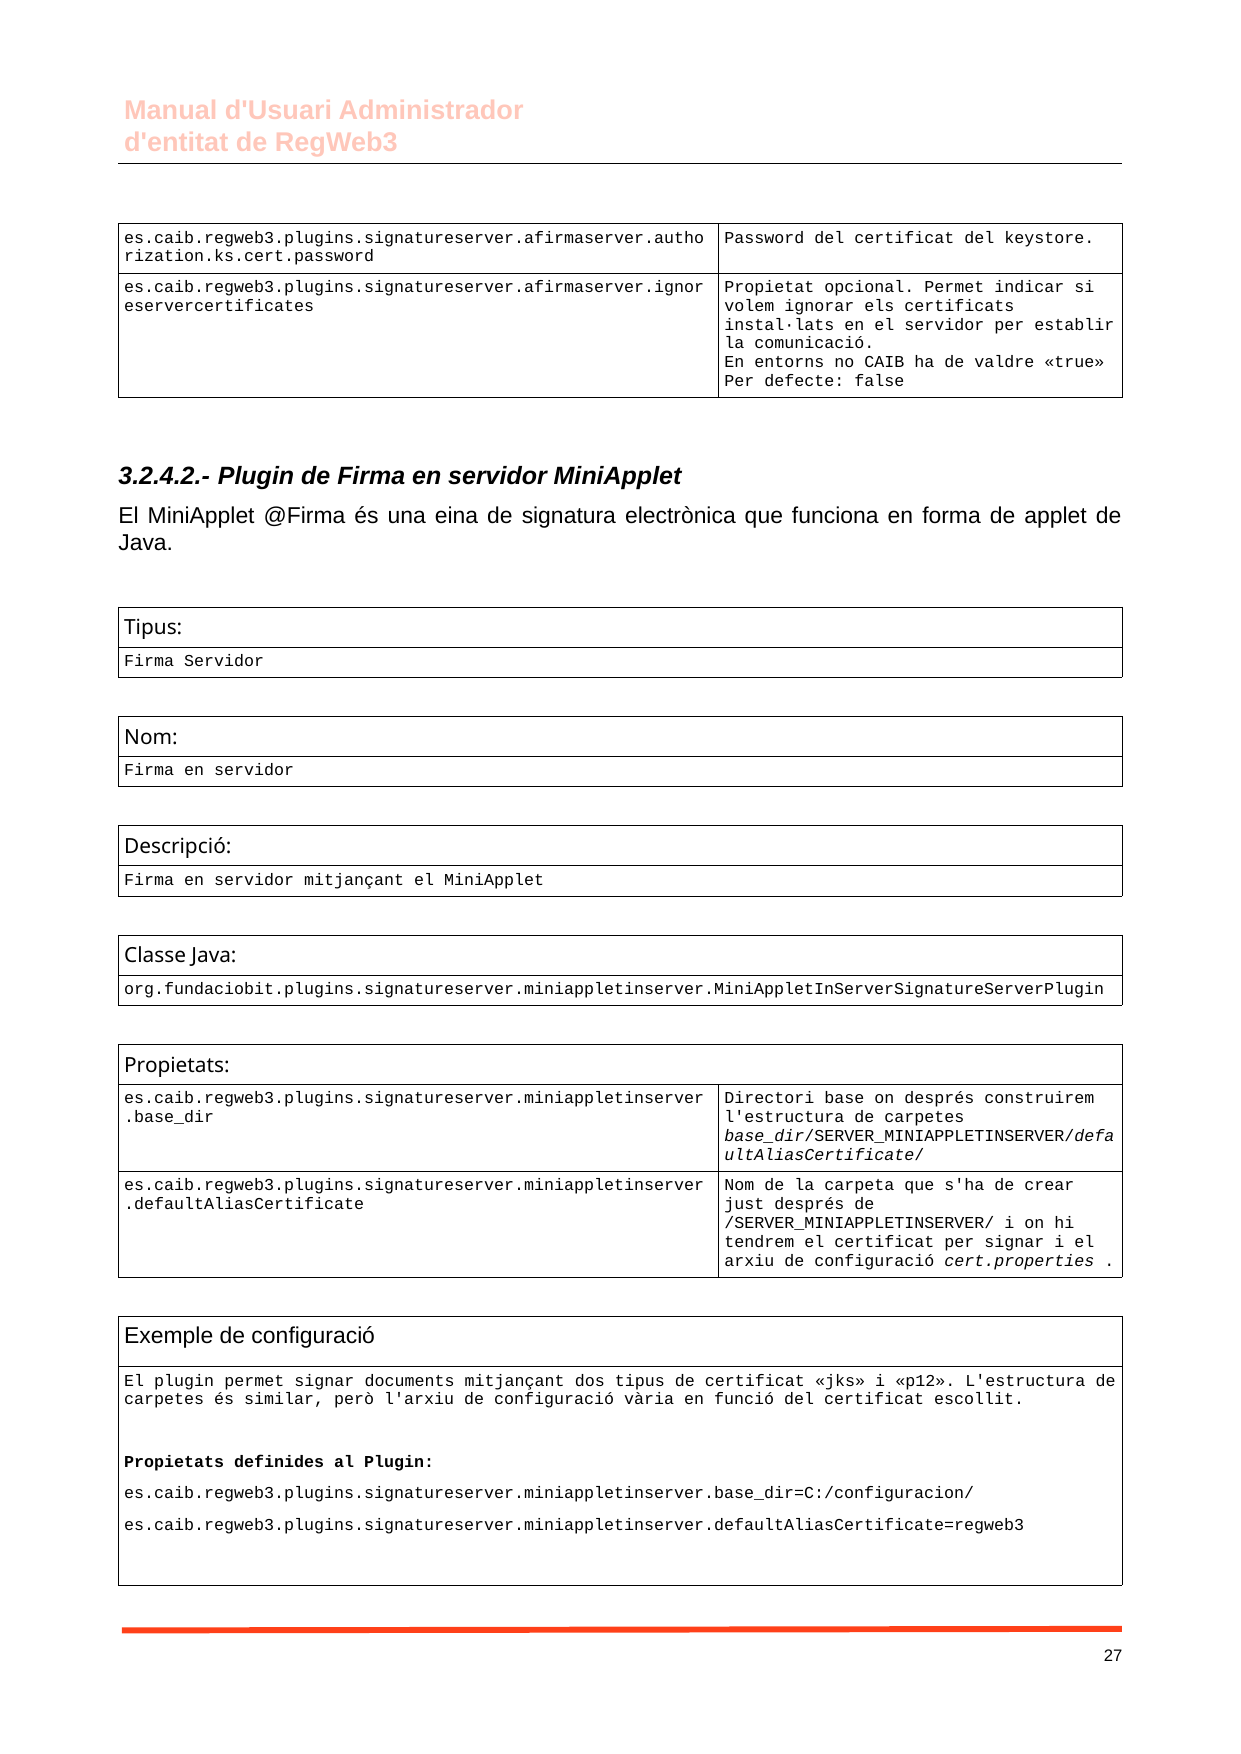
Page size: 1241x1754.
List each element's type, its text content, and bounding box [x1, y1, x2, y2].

table_cell org.fundaciobit.plugins.signatureserver.miniappletinserver.MiniAppletInServerSignatureServerPlugin [119, 976, 1122, 1005]
table_header Classe Java: [119, 936, 1122, 975]
table_header Tipus: [119, 608, 1122, 647]
table_header Descripció: [119, 826, 1122, 865]
table_header Nom: [119, 717, 1122, 756]
table_cell El plugin permet signar documents mitjançant dos tipus de certificat «jks» i «p12». L'estructura de carpetes és similar, però l'arxiu de configuració vària en funció del certificat escollit. Propietats definides al Plugin: es.caib.regweb3.plugins.signatureserver.miniappletinserver.base_dir=C:/configuracion/ es.caib.regweb3.plugins.signatureserver.miniappletinserver.defaultAliasCertificate=regweb3 [119, 1367, 1122, 1585]
table_cell es.caib.regweb3.plugins.signatureserver.afirmaserver.authorization.ks.cert.password [119, 224, 718, 273]
table_cell Directori base on després construirem l'estructura de carpetes base_dir/SERVER_MINIAPPLETINSERVER/defaultAliasCertificate/ [719, 1085, 1122, 1171]
table_cell Propietat opcional. Permet indicar si volem ignorar els certificats instal·lats en el servidor per establir la comunicació. En entorns no CAIB ha de valdre «true» Per defecte: false [719, 274, 1122, 397]
table_cell es.caib.regweb3.plugins.signatureserver.miniappletinserver.base_dir [119, 1085, 718, 1171]
subtitle Plugin de Firma en servidor MiniApplet [118, 461, 1122, 490]
table_cell es.caib.regweb3.plugins.signatureserver.miniappletinserver.defaultAliasCertificate [119, 1172, 718, 1277]
table_cell es.caib.regweb3.plugins.signatureserver.afirmaserver.ignoreservercertificates [119, 274, 718, 397]
table_cell Firma en servidor [119, 757, 1122, 786]
text El MiniApplet @Firma és una eina de signatura electrònica que funciona en forma de applet de Java. [118, 502, 1122, 555]
table_header Exemple de configuració [119, 1317, 1122, 1366]
table_cell Password del certificat del keystore. [719, 224, 1122, 273]
table_cell Nom de la carpeta que s'ha de crear just després de /SERVER_MINIAPPLETINSERVER/ i on hi tendrem el certificat per signar i el arxiu de configuració cert.properties . [719, 1172, 1122, 1277]
table_cell Firma Servidor [119, 648, 1122, 677]
table_cell Firma en servidor mitjançant el MiniApplet [119, 866, 1122, 896]
table_header Propietats: [119, 1045, 1122, 1084]
